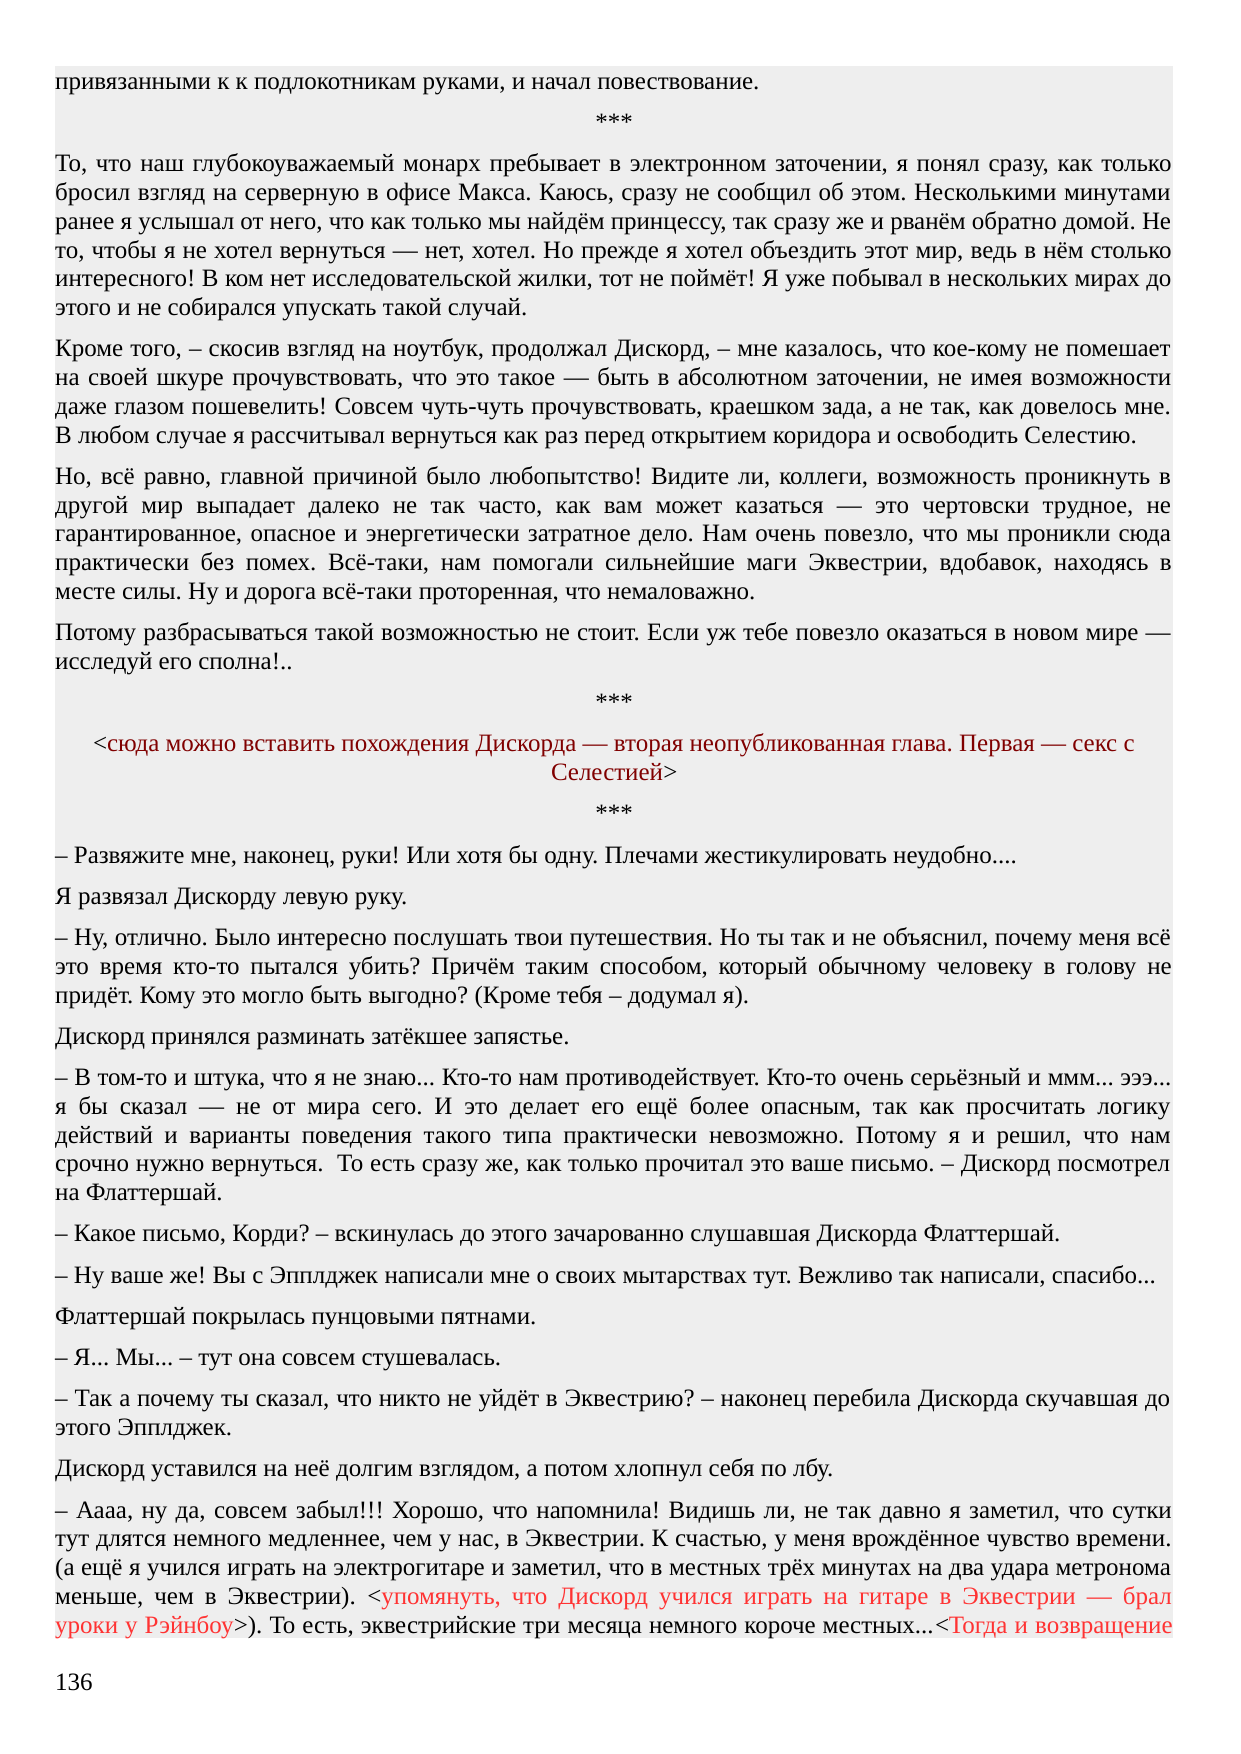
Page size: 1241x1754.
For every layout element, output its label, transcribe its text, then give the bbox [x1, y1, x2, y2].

text Потому разбрасываться такой возможностью не стоит. Если уж тебе повезло оказаться в новом мире — исследуй его сполна!.. [55, 617, 1173, 675]
text Кроме того, – скосив взгляд на ноутбук, продолжал Дискорд, – мне казалось, что кое-кому не помешает на своей шкуре прочувствовать, что это такое — быть в абсолютном заточении, не имея возможности даже глазом пошевелить! Совсем чуть-чуть прочувствовать, краешком зада, а не так, как довелось мне. В любом случае я рассчитывал вернуться как раз перед открытием коридора и освободить Селестию. [55, 333, 1173, 448]
text – В том-то и штука, что я не знаю... Кто-то нам противодействует. Кто-то очень серьёзный и ммм... эээ... я бы сказал — не от мира сего. И это делает его ещё более опасным, так как просчитать логику действий и варианты поведения такого типа практически невозможно. Потому я и решил, что нам срочно нужно вернуться. То есть сразу же, как только прочитал это ваше письмо. – Дискорд посмотрел на Флаттершай. [55, 1062, 1173, 1206]
text *** [55, 687, 1173, 716]
text Я развязал Дискорду левую руку. [55, 881, 1173, 910]
text привязанными к к подлокотникам руками, и начал повествование. [55, 66, 1173, 95]
text – Какое письмо, Корди? – вскинулась до этого зачарованно слушавшая Дискорда Флаттершай. [55, 1218, 1173, 1247]
text Дискорд принялся разминать затёкшее запястье. [55, 1021, 1173, 1050]
text – Развяжите мне, наконец, руки! Или хотя бы одну. Плечами жестикулировать неудобно.... [55, 840, 1173, 868]
text То, что наш глубокоуважаемый монарх пребывает в электронном заточении, я понял сразу, как только бросил взгляд на серверную в офисе Макса. Каюсь, сразу не сообщил об этом. Несколькими минутами ранее я услышал от него, что как только мы найдём принцессу, так сразу же и рванём обратно домой. Не то, чтобы я не хотел вернуться — нет, хотел. Но прежде я хотел объездить этот мир, ведь в нём столько интересного! В ком нет исследовательской жилки, тот не поймёт! Я уже побывал в нескольких мирах до этого и не собирался упускать такой случай. [55, 148, 1173, 321]
text *** [55, 107, 1173, 136]
text Флаттершай покрылась пунцовыми пятнами. [55, 1301, 1173, 1330]
text Но, всё равно, главной причиной было любопытство! Видите ли, коллеги, возможность проникнуть в другой мир выпадает далеко не так часто, как вам может казаться — это чертовски трудное, не гарантированное, опасное и энергетически затратное дело. Нам очень повезло, что мы проникли сюда практически без помех. Всё-таки, нам помогали сильнейшие маги Эквестрии, вдобавок, находясь в месте силы. Ну и дорога всё-таки проторенная, что немаловажно. [55, 461, 1173, 605]
text – Ну, отлично. Было интересно послушать твои путешествия. Но ты так и не объяснил, почему меня всё это время кто-то пытался убить? Причём таким способом, который обычному человеку в голову не придёт. Кому это могло быть выгодно? (Кроме тебя – додумал я). [55, 922, 1173, 1008]
text – Я... Мы... – тут она совсем стушевалась. [55, 1342, 1173, 1371]
text – Аааа, ну да, совсем забыл!!! Хорошо, что напомнила! Видишь ли, не так давно я заметил, что сутки тут длятся немного медленнее, чем у нас, в Эквестрии. К счастью, у меня врождённое чувство времени. (а ещё я учился играть на электрогитаре и заметил, что в местных трёх минутах на два удара метронома меньше, чем в Эквестрии). <упомянуть, что Дискорд учился играть на гитаре в Эквестрии — брал уроки у Рэйнбоу>). То есть, эквестрийские три месяца немного короче местных...<Тогда и возвращение [55, 1495, 1173, 1638]
text – Так а почему ты сказал, что никто не уйдёт в Эквестрию? – наконец перебила Дискорда скучавшая до этого Эпплджек. [55, 1383, 1173, 1441]
text Дискорд уставился на неё долгим взглядом, а потом хлопнул себя по лбу. [55, 1453, 1173, 1482]
text <сюда можно вставить похождения Дискорда — вторая неопубликованная глава. Первая — секс с Селестией> [55, 728, 1173, 786]
text *** [55, 798, 1173, 827]
text – Ну ваше же! Вы с Эпплджек написали мне о своих мытарствах тут. Вежливо так написали, спасибо... [55, 1260, 1173, 1288]
